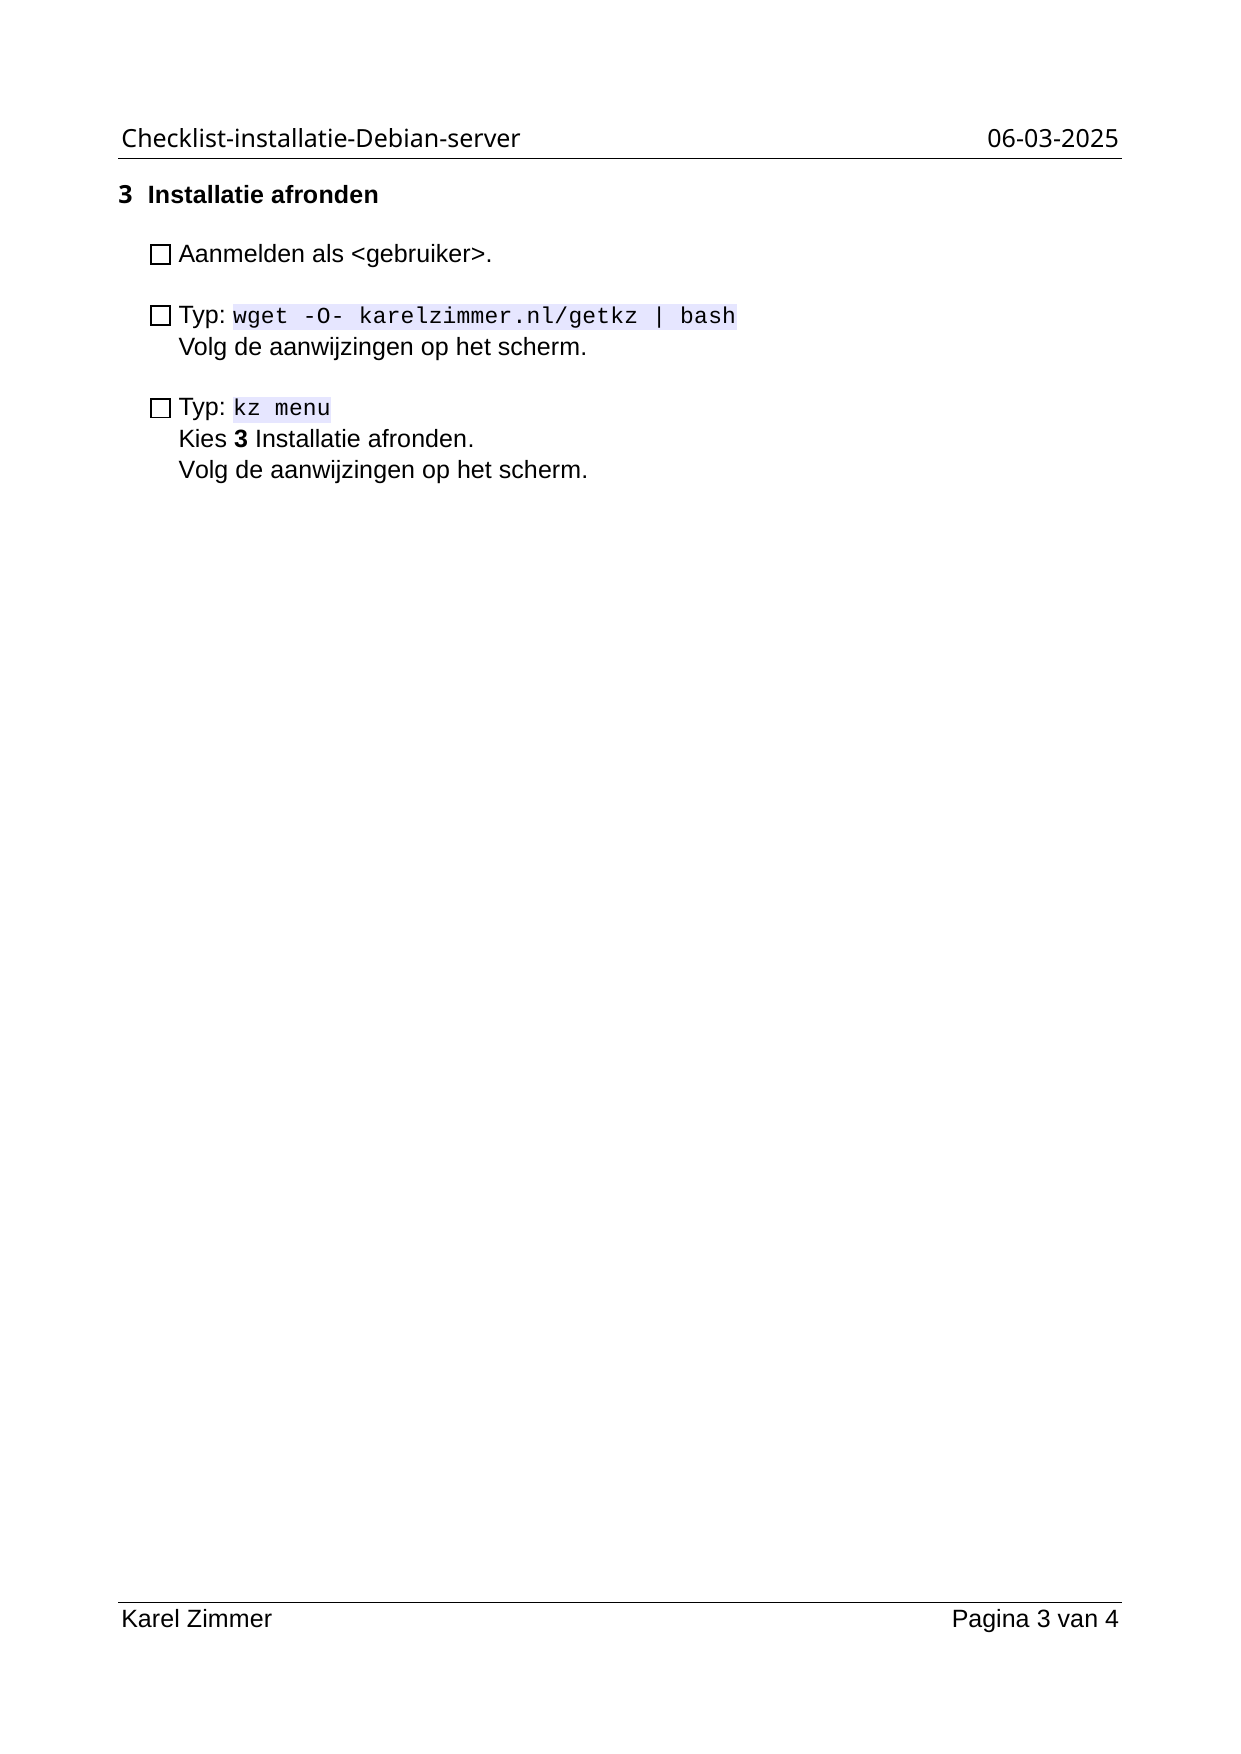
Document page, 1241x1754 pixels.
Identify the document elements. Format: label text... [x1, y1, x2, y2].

table_cell [118, 300, 142, 332]
table_header [118, 239, 142, 269]
table_cell [142, 332, 177, 362]
table_cell [142, 362, 177, 392]
table_cell [142, 269, 177, 300]
table_cell [142, 454, 177, 485]
list Installatie afronden [118, 177, 1122, 211]
table_cell Typ: wget -O- karelzimmer.nl/getkz | bash [177, 300, 1122, 332]
table_cell [118, 392, 142, 424]
table_cell [177, 362, 1122, 392]
table_cell [142, 300, 177, 332]
table_cell Volg de aanwijzingen op het scherm. [177, 454, 1122, 485]
table_cell [177, 269, 1122, 300]
table_cell Kies 3 Installatie afronden. [177, 424, 1122, 454]
table_header Aanmelden als <gebruiker>. [177, 239, 1122, 269]
table_cell Volg de aanwijzingen op het scherm. [177, 332, 1122, 362]
table_cell [118, 362, 142, 392]
table_cell [118, 269, 142, 300]
table_cell [142, 424, 177, 454]
table_cell [118, 332, 142, 362]
table_cell [118, 424, 142, 454]
table_cell [118, 454, 142, 485]
table_cell [142, 392, 177, 424]
table_header [142, 239, 177, 269]
table_cell Typ: kz menu [177, 392, 1122, 424]
